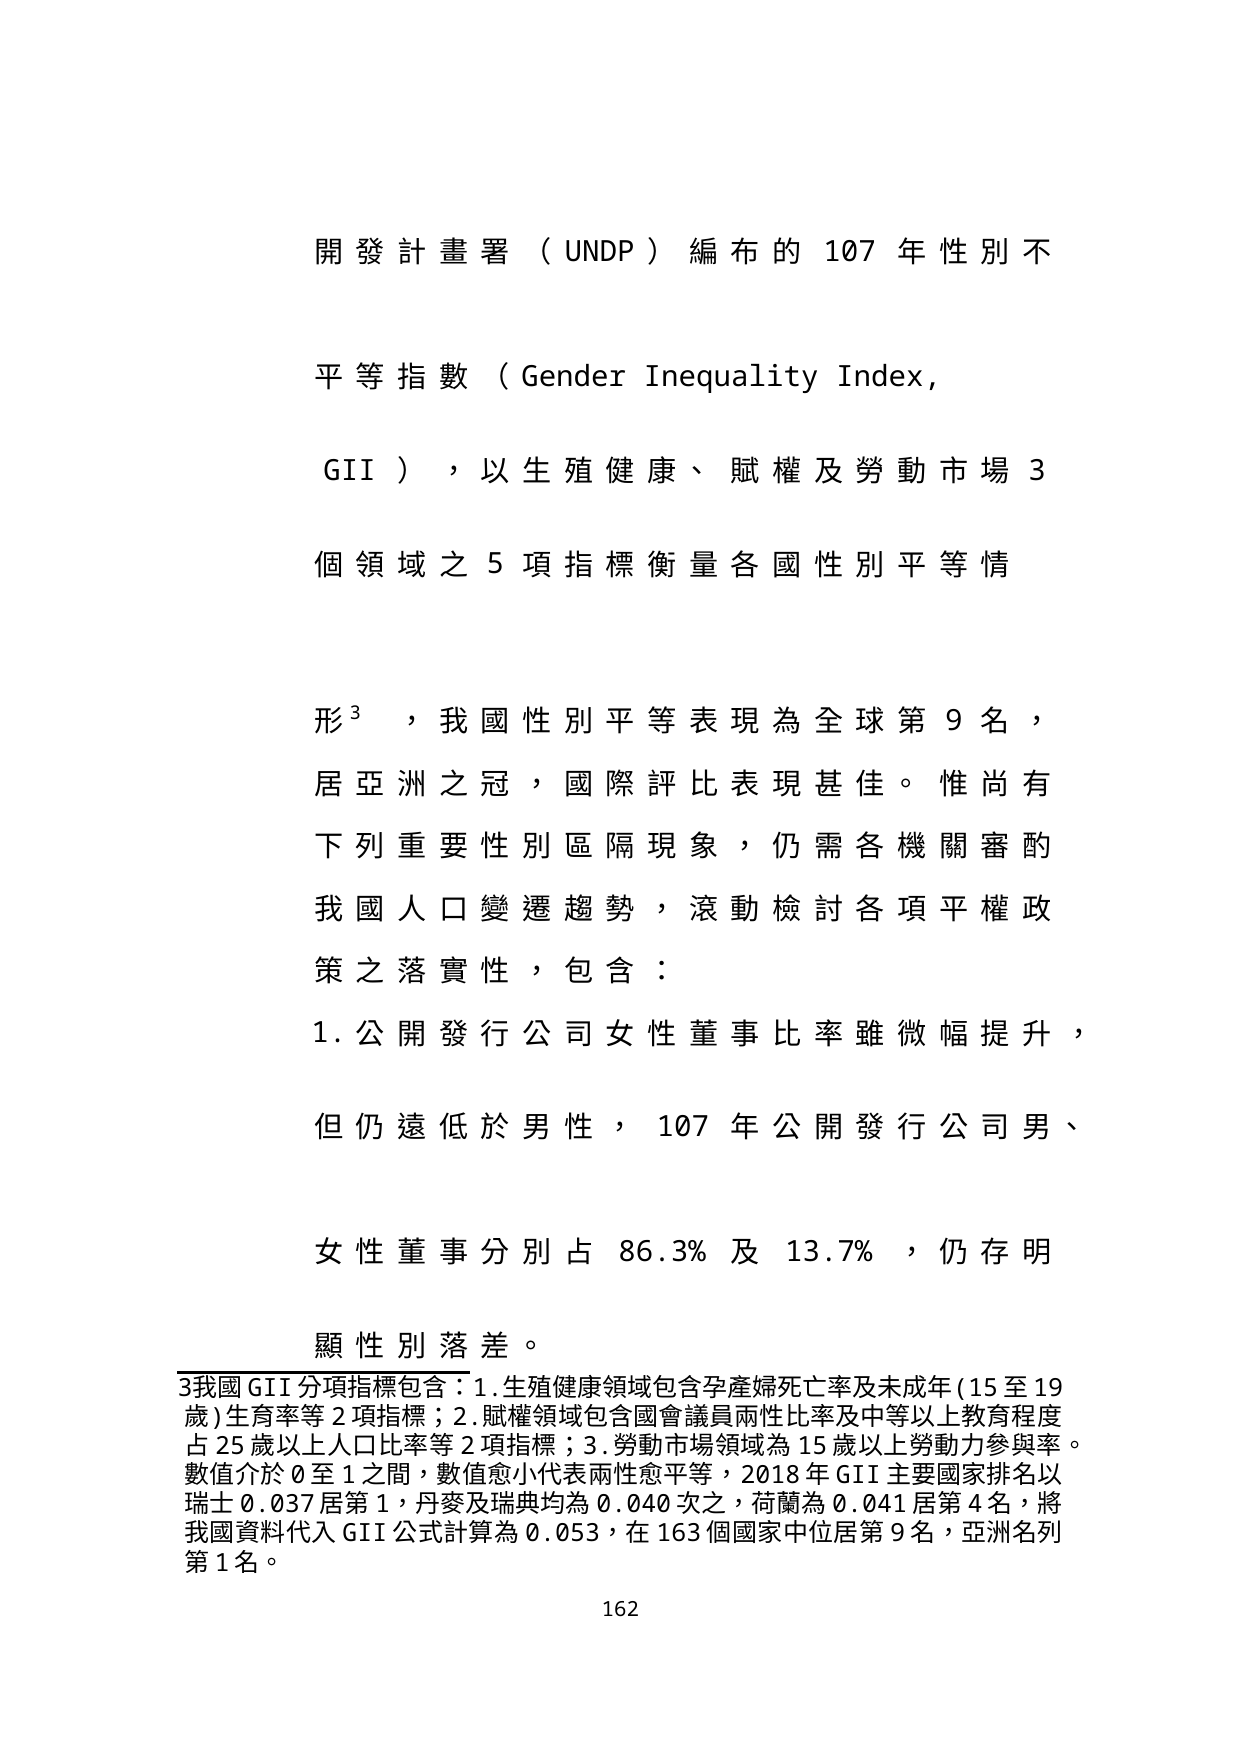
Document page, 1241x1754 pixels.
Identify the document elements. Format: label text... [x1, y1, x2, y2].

text 1.公開發行公司女性董事比率雖微幅提升，但仍遠低於男性，107年公開發行公司男、女性董事分別占86.3%及13.7%，仍存明顯性別落差。 [271, 990, 1058, 1365]
text 我國GII分項指標包含：1.生殖健康領域包含孕產婦死亡率及未成年(15至19歲)生育率等2項指標；2.賦權領域包含國會議員兩性比率及中等以上教育程度占25歲以上人口比率等2項指標；3.勞動市場領域為15歲以上勞動力參與率。數值介於0至1之間，數值愈小代表兩性愈平等，2018年GII主要國家排名以瑞士0.037居第1，丹麥及瑞典均為0.040次之，荷蘭為0.041居第4名，將我國資料代入GII公式計算為0.053，在163個國家中位居第9名，亞洲名列第1名。 [177, 1373, 1063, 1577]
text 開發計畫署（UNDP）編布的107年性別不平等指數（Gender Inequality Index, GII），以生殖健康、賦權及勞動市場3個領域之5項指標衡量各國性別平等情形，我國性別平等表現為全球第9名，居亞洲之冠，國際評比表現甚佳。惟尚有下列重要性別區隔現象，仍需各機關審酌我國人口變遷趨勢，滾動檢討各項平權政策之落實性，包含： [242, 177, 1058, 990]
